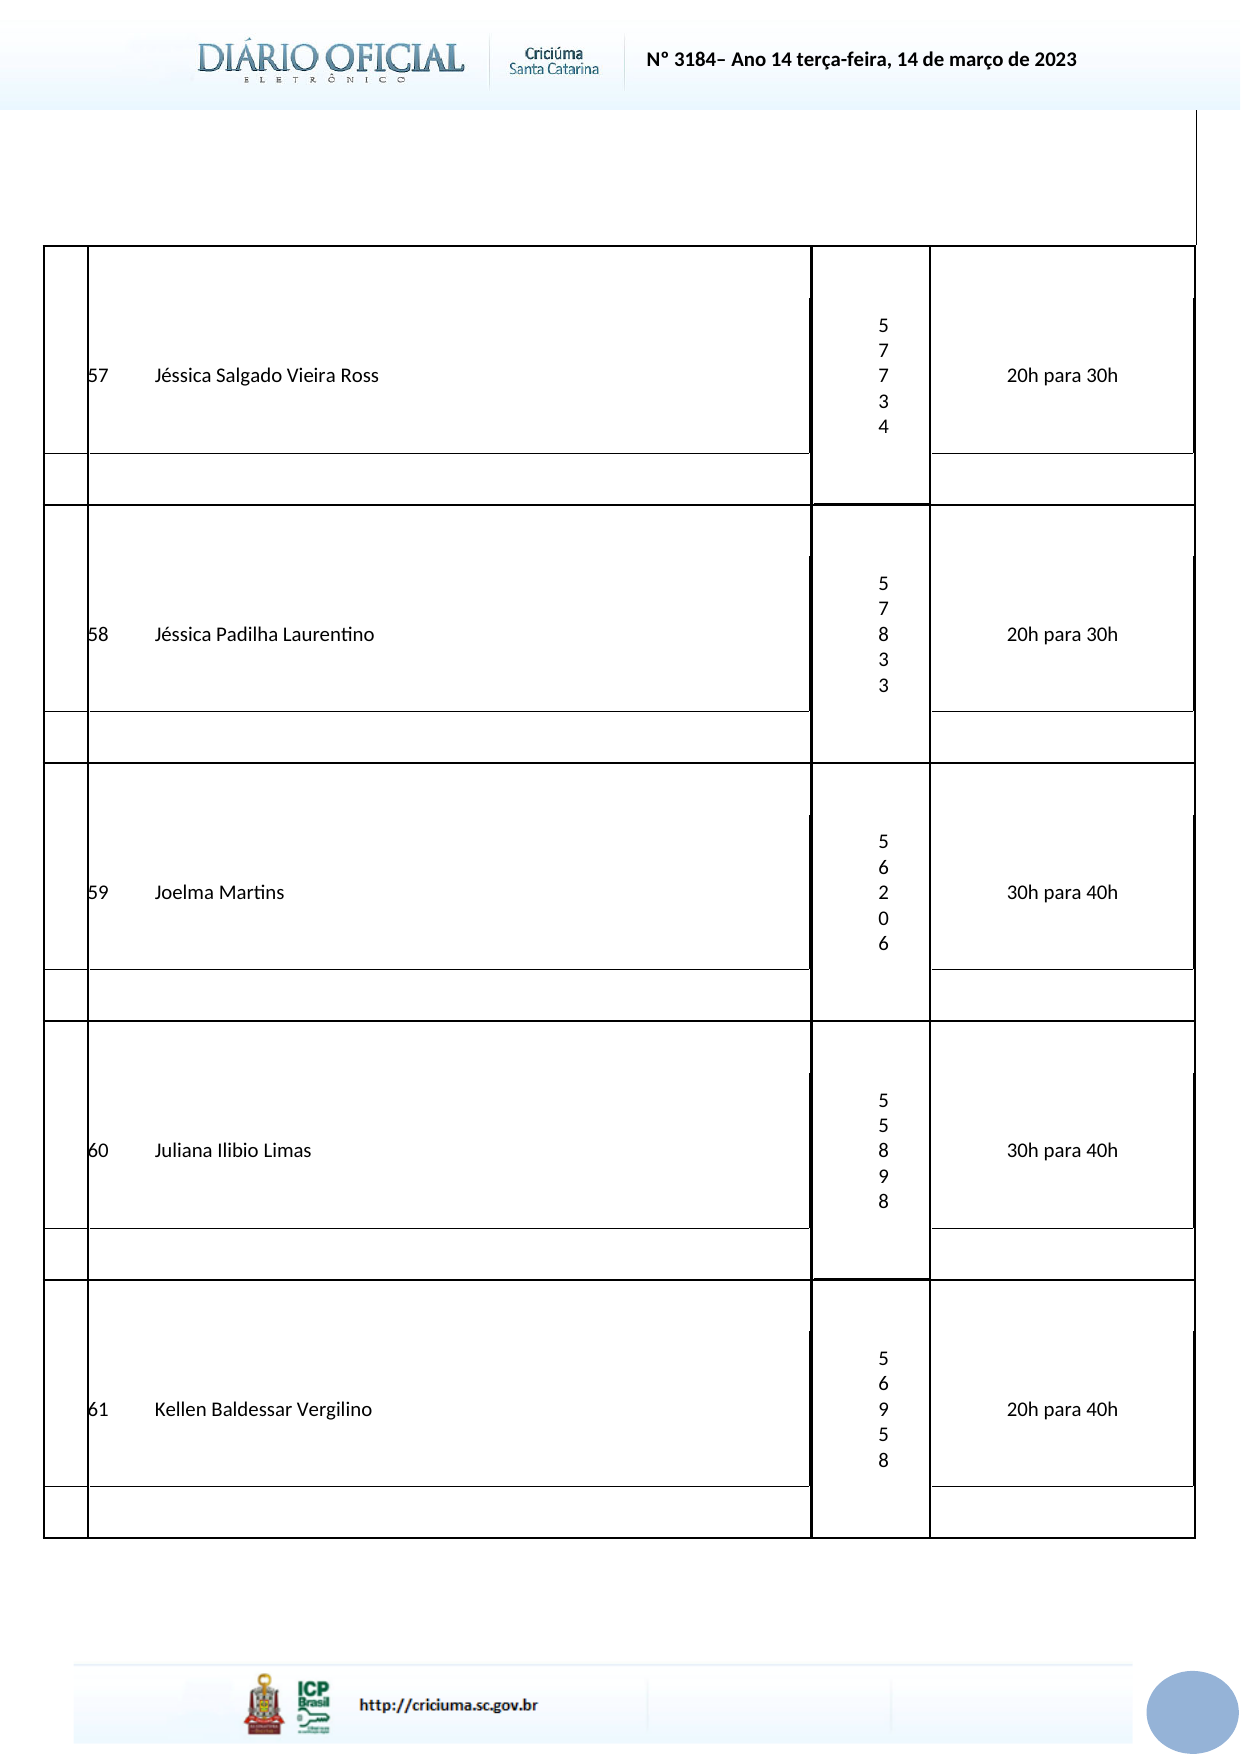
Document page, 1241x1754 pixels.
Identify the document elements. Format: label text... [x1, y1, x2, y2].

table_cell 56206 [813, 764, 929, 1020]
table_cell 20h para 30h [931, 506, 1194, 762]
table_cell Kellen Baldessar Vergilino [89, 1281, 810, 1537]
table_cell 20h para 30h [931, 247, 1194, 503]
table_cell 30h para 40h [931, 1022, 1194, 1278]
table_cell 61 [45, 1281, 87, 1486]
table_cell 60 [45, 1229, 87, 1278]
table_cell 60 [45, 1022, 87, 1228]
table_cell 20h para 40h [931, 1281, 1194, 1537]
table_cell 59 [45, 764, 87, 969]
table_cell 57 [45, 454, 87, 503]
table_cell 58 [45, 712, 87, 762]
table_cell 30h para 40h [931, 764, 1194, 1020]
table_cell 61 [45, 1487, 87, 1537]
table_cell Joelma Martins [89, 764, 810, 1020]
table_cell 58 [45, 506, 87, 711]
table_cell 57833 [813, 506, 929, 762]
table_cell 55898 [813, 1022, 929, 1278]
table_cell Jéssica Padilha Laurentino [89, 506, 810, 762]
table_cell Juliana Ilibio Limas [89, 1022, 810, 1278]
table_cell 59 [45, 970, 87, 1020]
table_cell 57 [45, 247, 87, 453]
table_cell 56958 [813, 1281, 929, 1537]
table_cell Jéssica Salgado Vieira Ross [89, 247, 810, 503]
table_cell 57734 [813, 247, 929, 503]
